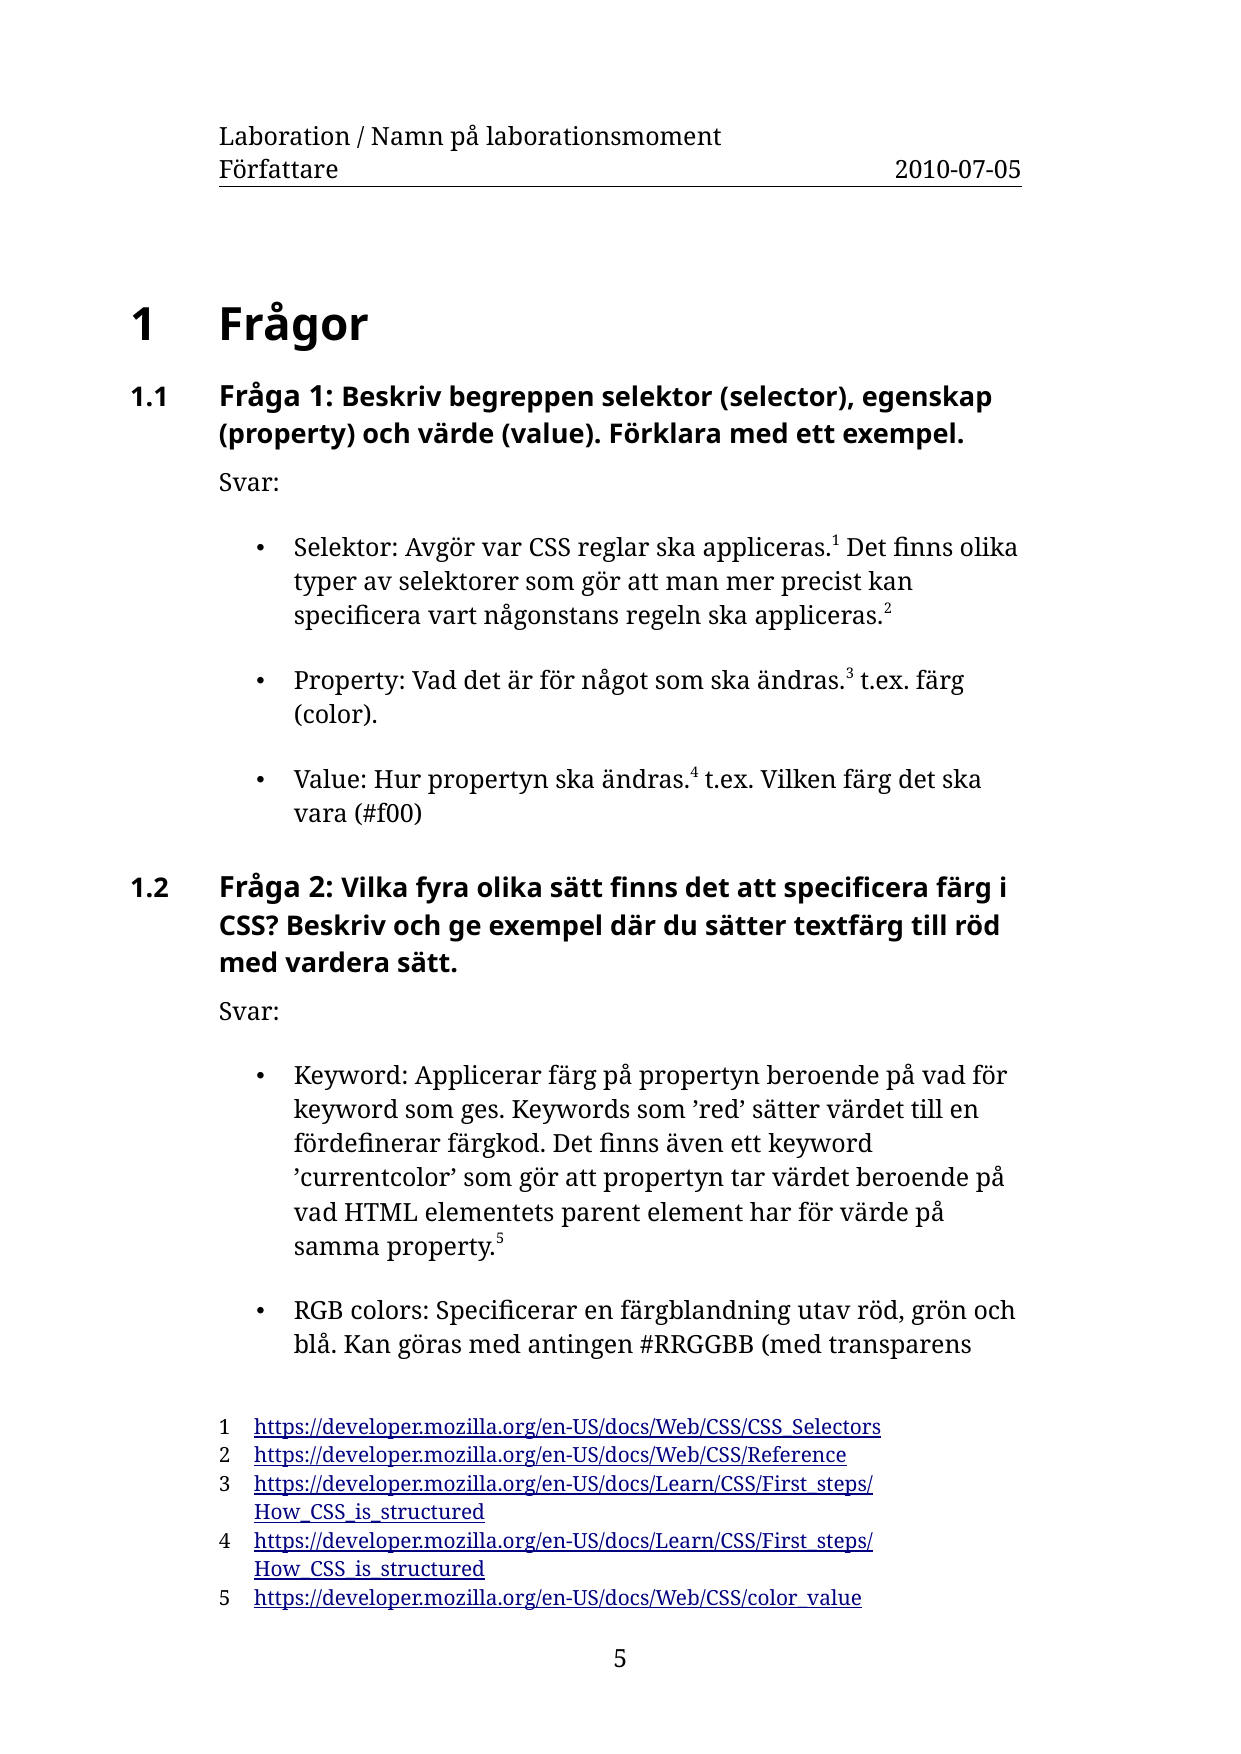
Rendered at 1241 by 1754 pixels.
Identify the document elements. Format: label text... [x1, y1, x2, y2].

list https://developer.mozilla.org/en-US/docs/Web/CSS/CSS_Selectors [218, 1412, 1022, 1441]
list https://developer.mozilla.org/en-US/docs/Learn/CSS/First_steps/How_CSS_is_structured [218, 1469, 1022, 1526]
subtitle Fråga 2: Vilka fyra olika sätt finns det att specificera färg i CSS? Beskriv och ge exempel där du sätter textfärg till röd med vardera sätt. [130, 867, 1022, 980]
list Property: Vad det är för något som ska ändras. t.ex. färg (color). [256, 662, 1022, 731]
subtitle Fråga 1: Beskriv begreppen selektor (selector), egenskap (property) och värde (value). Förklara med ett exempel. [130, 375, 1022, 452]
list RGB colors: Specificerar en färgblandning utav röd, grön och blå. Kan göras med antingen #RRGGBB (med transparens [256, 1293, 1022, 1361]
list Value: Hur propertyn ska ändras. t.ex. Vilken färg det ska vara (#f00) [256, 761, 1022, 829]
list Selektor: Avgör var CSS reglar ska appliceras. Det finns olika typer av selektorer som gör att man mer precist kan specificera vart någonstans regeln ska appliceras. [256, 529, 1022, 632]
list https://developer.mozilla.org/en-US/docs/Web/CSS/Reference [218, 1441, 1022, 1469]
subtitle Frågor [130, 291, 1022, 353]
list https://developer.mozilla.org/en-US/docs/Learn/CSS/First_steps/How_CSS_is_structured [218, 1526, 1022, 1583]
list https://developer.mozilla.org/en-US/docs/Web/CSS/color_value [218, 1583, 1022, 1611]
text Svar: [218, 993, 1022, 1027]
text Svar: [218, 465, 1022, 499]
list Keyword: Applicerar färg på propertyn beroende på vad för keyword som ges. Keywords som ’red’ sätter värdet till en fördefinerar färgkod. Det finns även ett keyword ’currentcolor’ som gör att propertyn tar värdet beroende på vad HTML elementets parent element har för värde på samma property. [256, 1058, 1022, 1262]
